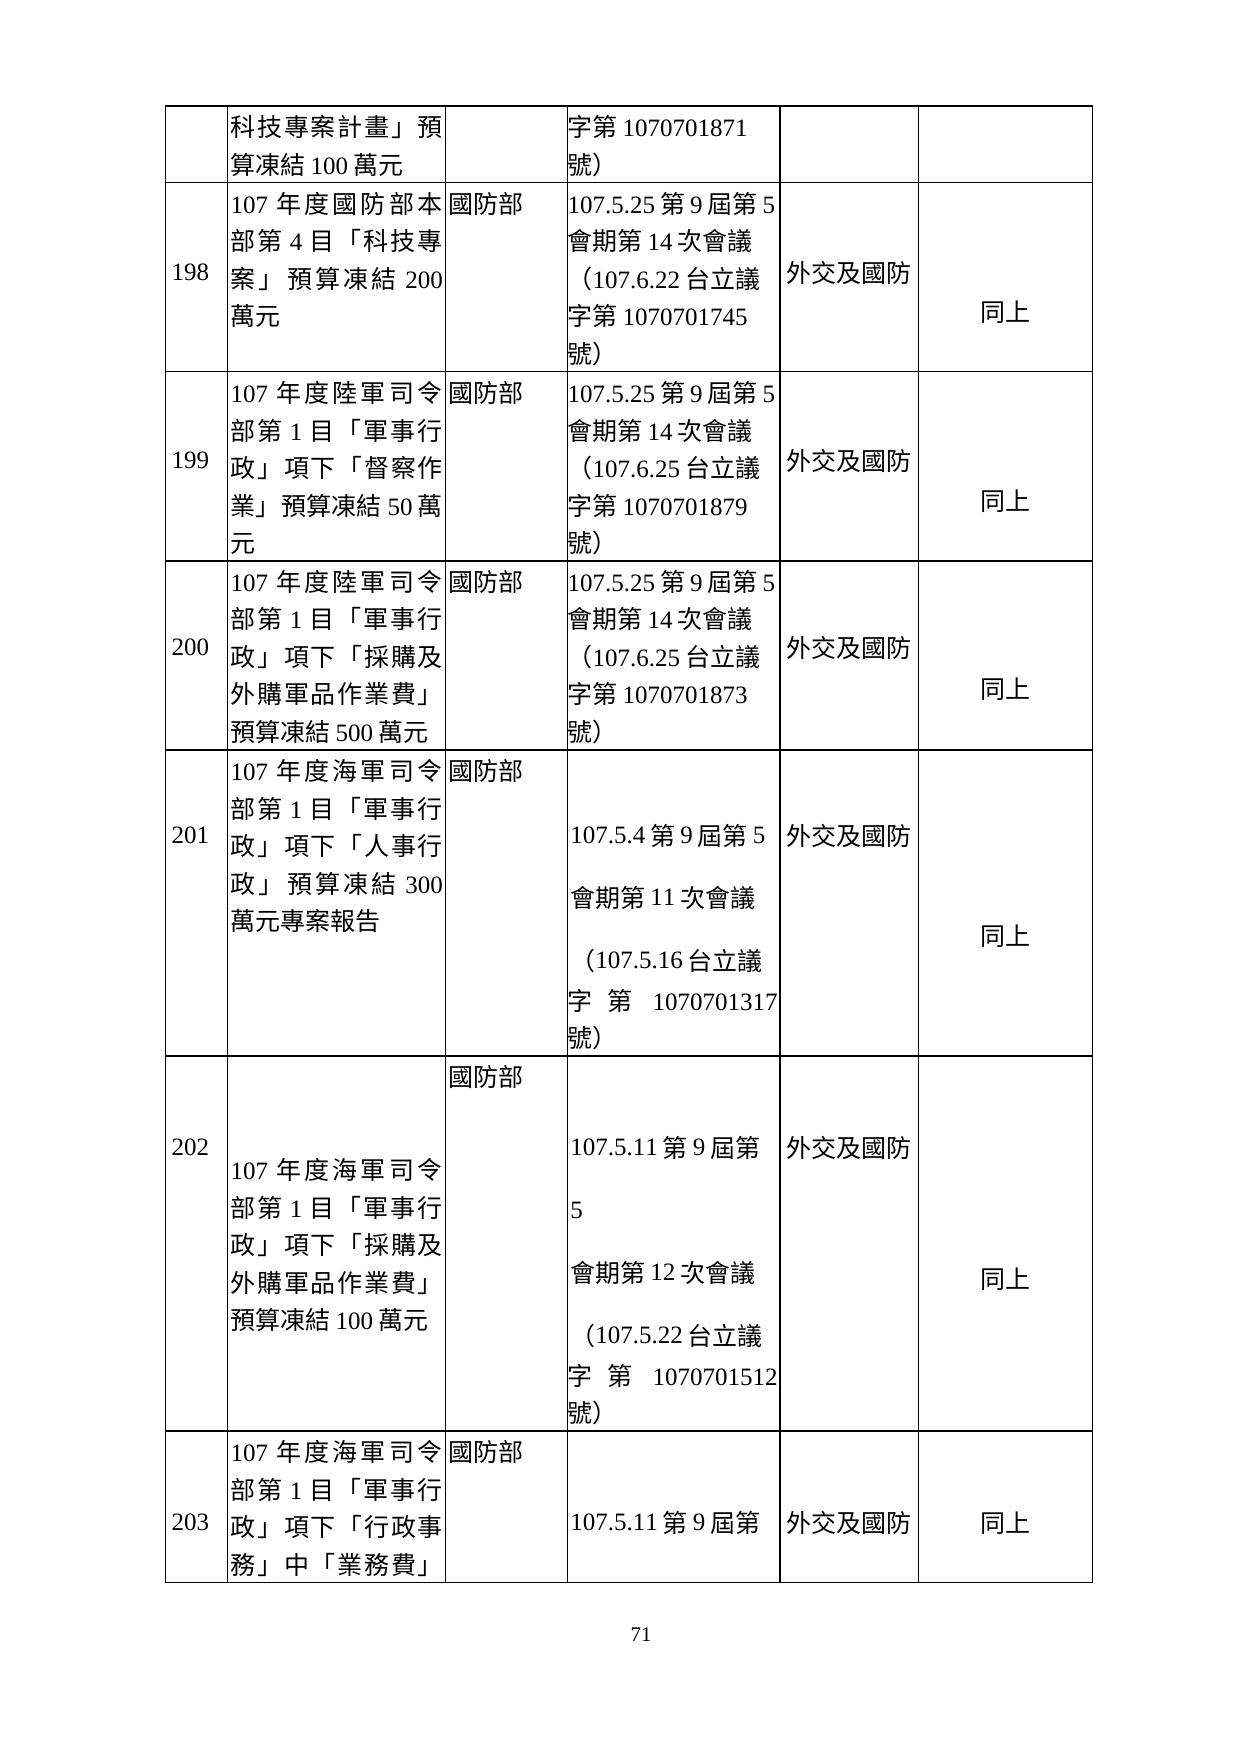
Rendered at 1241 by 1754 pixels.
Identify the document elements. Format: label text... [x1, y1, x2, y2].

table_cell 同上 [919, 751, 1092, 1055]
table_cell [919, 107, 1092, 182]
table_cell 外交及國防 [781, 1057, 918, 1430]
table_cell 國防部 [446, 1432, 567, 1582]
table_cell [166, 1432, 227, 1582]
table_cell 國防部 [446, 562, 567, 749]
table_cell 國防部 [446, 751, 567, 1055]
table_cell 107年度海軍司令部第1目「軍事行政」項下「採購及外購軍品作業費」預算凍結100萬元 [228, 1057, 445, 1430]
table_cell 107年度海軍司令部第1目「軍事行政」項下「人事行政」預算凍結300萬元專案報告 [228, 751, 445, 1055]
table_cell 107.5.25第9屆第5 會期第14次會議（107.6.25台立議 字第1070701879號） [568, 372, 779, 560]
table_cell [166, 751, 227, 1055]
table_cell 科技專案計畫」預算凍結100萬元 [228, 107, 445, 182]
table_cell [781, 107, 918, 182]
table_cell 107.5.4第9屆第5 會期第11次會議（107.5.16台立議 字第1070701317號） [568, 751, 779, 1055]
table_cell 107.5.11第9屆第 [568, 1432, 779, 1582]
table_cell 107年度國防部本部第4目「科技專案」預算凍結200萬元 [228, 183, 445, 371]
table_cell [166, 372, 227, 560]
table_cell [446, 107, 567, 182]
table_cell 國防部 [446, 183, 567, 371]
table_cell 107年度海軍司令部第1目「軍事行政」項下「行政事務」中「業務費」 [228, 1432, 445, 1582]
table_cell 國防部 [446, 372, 567, 560]
table_cell [166, 183, 227, 371]
table_cell 同上 [919, 1432, 1092, 1582]
table_cell 外交及國防 [781, 562, 918, 749]
table_cell 國防部 [446, 1057, 567, 1430]
table_cell 107.5.25第9屆第5 會期第14次會議（107.6.22台立議 字第1070701745號） [568, 183, 779, 371]
table_cell [166, 107, 227, 182]
table_cell 外交及國防 [781, 751, 918, 1055]
table_cell 外交及國防 [781, 1432, 918, 1582]
table_cell 同上 [919, 183, 1092, 371]
table_cell 外交及國防 [781, 183, 918, 371]
table_cell 同上 [919, 372, 1092, 560]
table_cell 同上 [919, 1057, 1092, 1430]
table_cell 字第1070701871號） [568, 107, 779, 182]
table_cell 107年度陸軍司令部第1目「軍事行政」項下「督察作業」預算凍結50萬元 [228, 372, 445, 560]
table_cell 同上 [919, 562, 1092, 749]
table_cell [166, 562, 227, 749]
table_cell 107.5.11第9屆第5 會期第12次會議（107.5.22台立議 字第1070701512號） [568, 1057, 779, 1430]
table_cell 107年度陸軍司令部第1目「軍事行政」項下「採購及外購軍品作業費」預算凍結500萬元 [228, 562, 445, 749]
table_cell [166, 1057, 227, 1430]
table_cell 107.5.25第9屆第5 會期第14次會議（107.6.25台立議 字第1070701873號） [568, 562, 779, 749]
table_cell 外交及國防 [781, 372, 918, 560]
